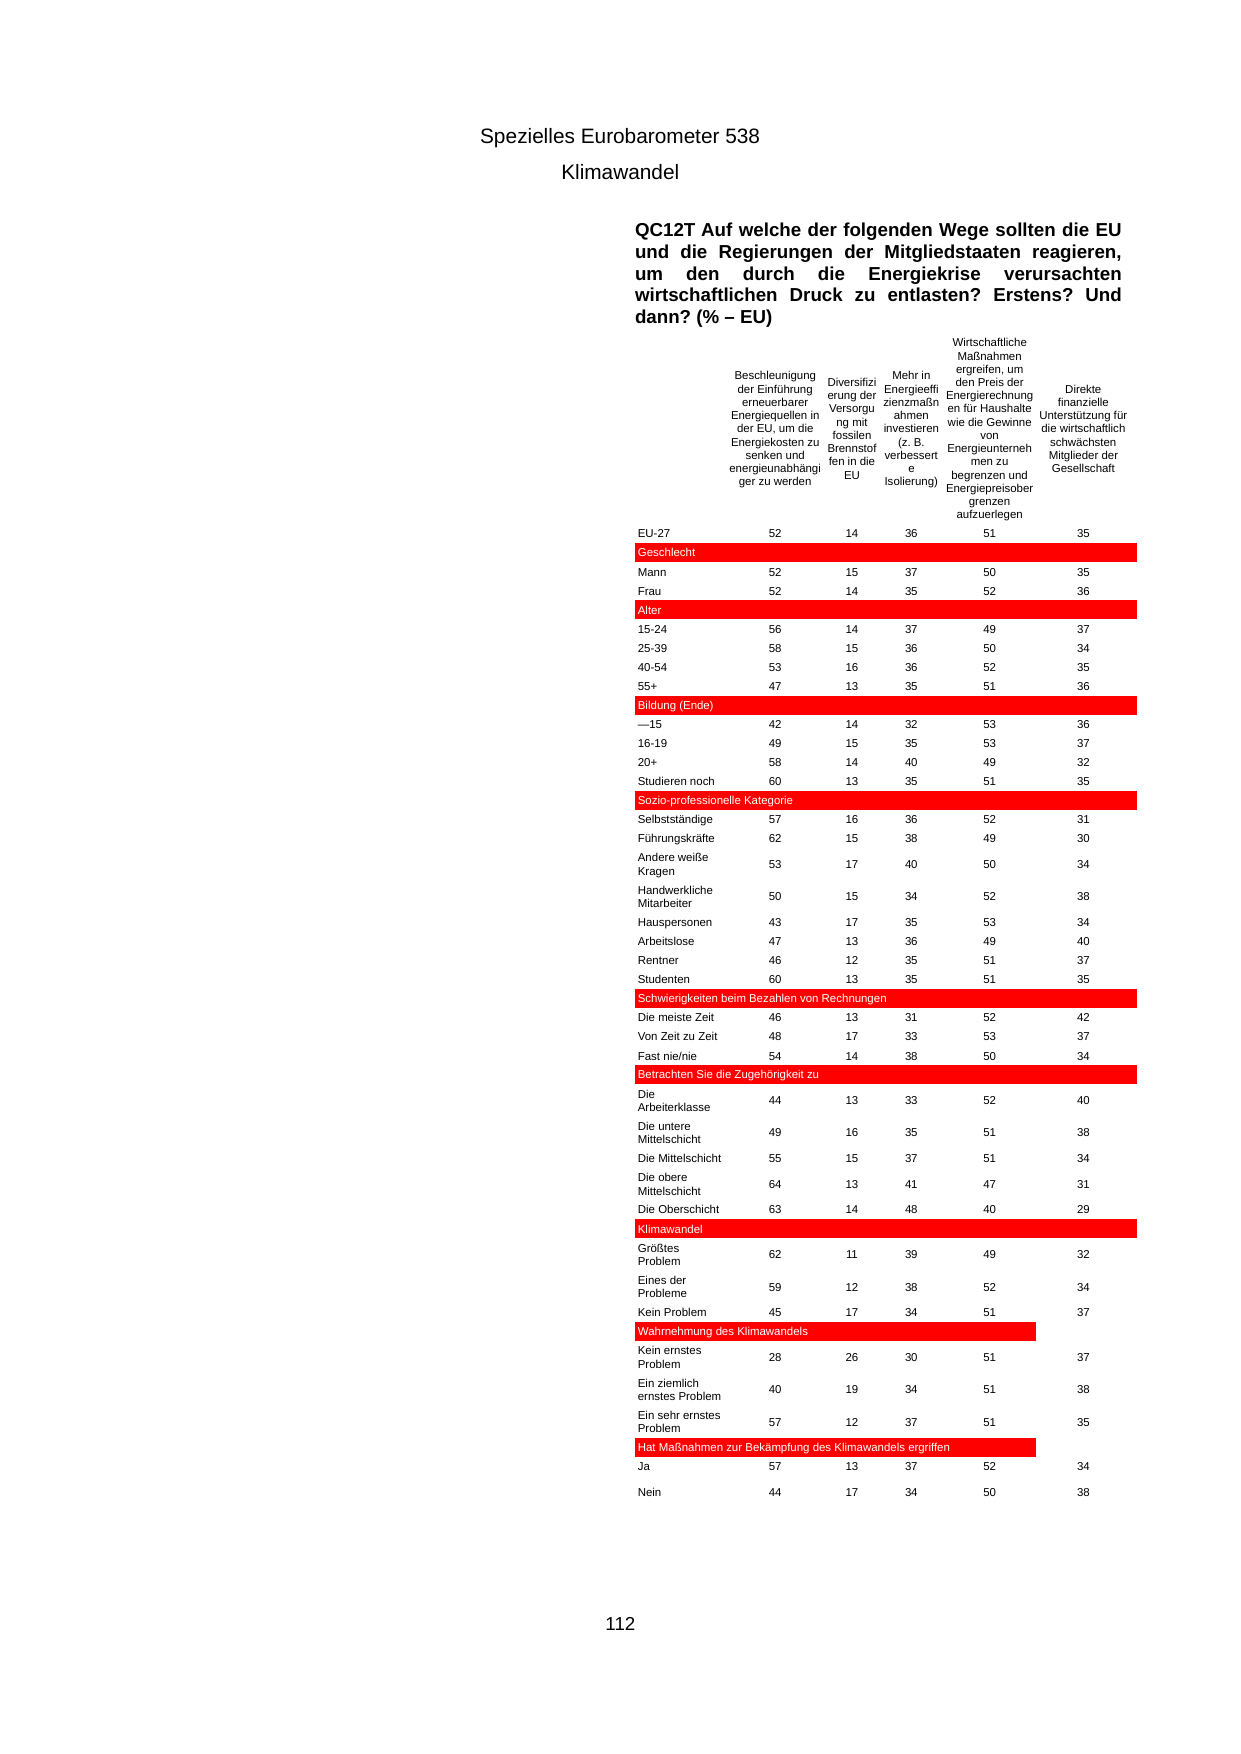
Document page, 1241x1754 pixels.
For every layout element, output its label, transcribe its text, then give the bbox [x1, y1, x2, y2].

table_cell [1130, 1027, 1137, 1046]
table_cell —15 [635, 715, 726, 734]
table_cell [1130, 658, 1137, 677]
table_cell 38 [880, 1271, 943, 1303]
table_cell [1130, 880, 1137, 913]
table_cell Fast nie/nie [635, 1046, 726, 1065]
table_cell 35 [880, 734, 943, 753]
table_cell Frau [635, 581, 726, 600]
table_cell 59 [726, 1271, 824, 1303]
table_cell Führungskräfte [635, 829, 726, 848]
table_cell 37 [880, 1457, 943, 1476]
table_cell 46 [726, 1008, 824, 1027]
table_cell 50 [943, 1046, 1036, 1065]
table_cell 36 [880, 639, 943, 657]
text QC12T Auf welche der folgenden Wege sollten die EU und die Regierungen der Mitgliedstaaten reagieren, um den durch die Energiekrise verursachten wirtschaftlichen Druck zu entlasten? Erstens? Und dann? (% – EU) [635, 219, 1122, 327]
table_cell 35 [880, 581, 943, 600]
table_cell 53 [943, 913, 1036, 932]
table_cell Hat Maßnahmen zur Bekämpfung des Klimawandels ergriffen [635, 1438, 1036, 1457]
table_cell [1130, 1438, 1137, 1457]
table_cell [1130, 1476, 1137, 1508]
table_cell 35 [1036, 1406, 1130, 1438]
table_cell Studieren noch [635, 772, 726, 791]
table_cell [1130, 1046, 1137, 1065]
table_cell 14 [824, 1200, 880, 1219]
table_cell 37 [1036, 1027, 1130, 1046]
table_cell [1130, 1168, 1137, 1200]
table_cell 53 [943, 1027, 1036, 1046]
table_cell 53 [726, 848, 824, 880]
table_cell [1130, 1457, 1137, 1476]
table_cell 40 [880, 753, 943, 772]
table_cell 57 [726, 1457, 824, 1476]
table_cell 30 [1036, 829, 1130, 848]
table_cell 64 [726, 1168, 824, 1200]
table_cell 51 [943, 1341, 1036, 1373]
table_cell Nein [635, 1476, 726, 1508]
table_cell 25-39 [635, 639, 726, 657]
table_cell [1130, 848, 1137, 880]
table_cell [1130, 1373, 1137, 1406]
table_cell 35 [880, 1117, 943, 1149]
table_cell 16-19 [635, 734, 726, 753]
table_cell 17 [824, 1476, 880, 1508]
table_cell 51 [943, 1406, 1036, 1438]
table_cell [1130, 1322, 1137, 1341]
table_cell 36 [880, 524, 943, 543]
table_cell 35 [880, 951, 943, 970]
table_cell 49 [943, 829, 1036, 848]
table_cell 15 [824, 829, 880, 848]
table_cell 42 [1036, 1008, 1130, 1027]
table_cell 11 [824, 1238, 880, 1271]
table_cell 13 [824, 1168, 880, 1200]
table_cell 48 [726, 1027, 824, 1046]
table_cell 51 [943, 1117, 1036, 1149]
table_cell Andere weiße Kragen [635, 848, 726, 880]
table_cell 32 [1036, 753, 1130, 772]
table_cell Die meiste Zeit [635, 1008, 726, 1027]
table_cell 54 [726, 1046, 824, 1065]
table_cell 19 [824, 1373, 880, 1406]
table_cell Von Zeit zu Zeit [635, 1027, 726, 1046]
table_cell Kein ernstes Problem [635, 1341, 726, 1373]
table_cell 37 [1036, 734, 1130, 753]
table_cell 37 [1036, 619, 1130, 638]
table_cell 31 [1036, 1168, 1130, 1200]
table_cell 36 [1036, 581, 1130, 600]
table_cell 13 [824, 772, 880, 791]
table_cell [1130, 1303, 1137, 1322]
table_cell 34 [880, 1303, 943, 1322]
table_cell 34 [880, 1476, 943, 1508]
table_cell 37 [880, 1406, 943, 1438]
table_cell 63 [726, 1200, 824, 1219]
table_cell 13 [824, 970, 880, 989]
table_cell 37 [880, 1149, 943, 1168]
table_cell 14 [824, 715, 880, 734]
table_cell 38 [1036, 1117, 1130, 1149]
table_cell 62 [726, 1238, 824, 1271]
table_cell [1130, 562, 1137, 581]
table_cell 35 [1036, 524, 1130, 543]
table_cell 53 [943, 734, 1036, 753]
table_cell 28 [726, 1341, 824, 1373]
table_cell 13 [824, 1084, 880, 1117]
table_cell 16 [824, 658, 880, 677]
table_cell Betrachten Sie die Zugehörigkeit zu [635, 1065, 1137, 1084]
table_cell 58 [726, 753, 824, 772]
table_cell 35 [880, 772, 943, 791]
table_cell Eines der Probleme [635, 1271, 726, 1303]
table_cell Rentner [635, 951, 726, 970]
table_cell [1036, 1438, 1130, 1457]
table_cell 52 [943, 880, 1036, 913]
table_cell [1130, 772, 1137, 791]
table_cell 34 [1036, 1457, 1130, 1476]
table_cell Schwierigkeiten beim Bezahlen von Rechnungen [635, 989, 1137, 1008]
table_cell Hauspersonen [635, 913, 726, 932]
table_header Beschleunigung der Einführung erneuerbarer Energiequellen in der EU, um die Energiekosten zu senken und energieunabhängiger zu werden [726, 333, 824, 524]
table_cell 31 [880, 1008, 943, 1027]
table_cell 49 [726, 734, 824, 753]
table_cell 35 [880, 677, 943, 696]
table_cell 38 [1036, 1373, 1130, 1406]
table_cell 33 [880, 1027, 943, 1046]
table_cell 49 [943, 932, 1036, 951]
table_header [635, 333, 726, 524]
table_cell 53 [726, 658, 824, 677]
table_cell 40 [880, 848, 943, 880]
table_cell 42 [726, 715, 824, 734]
table_cell 53 [943, 715, 1036, 734]
table_cell 52 [943, 581, 1036, 600]
table_cell 51 [943, 1149, 1036, 1168]
table_cell Alter [635, 600, 1137, 619]
table_cell 38 [1036, 1476, 1130, 1508]
table_cell Die Mittelschicht [635, 1149, 726, 1168]
table_cell Mann [635, 562, 726, 581]
table_cell Ein sehr ernstes Problem [635, 1406, 726, 1438]
table_cell [1130, 1341, 1137, 1373]
table_cell 36 [1036, 715, 1130, 734]
table_cell 35 [880, 970, 943, 989]
table_cell 48 [880, 1200, 943, 1219]
table_cell [1130, 753, 1137, 772]
table_cell 12 [824, 1271, 880, 1303]
table_header [1130, 333, 1137, 524]
table_cell [1130, 581, 1137, 600]
table_cell 49 [726, 1117, 824, 1149]
table_cell [1130, 913, 1137, 932]
table_cell Die untere Mittelschicht [635, 1117, 726, 1149]
table_cell Kein Problem [635, 1303, 726, 1322]
table_cell 34 [1036, 639, 1130, 657]
table_cell 31 [1036, 810, 1130, 829]
table_cell 44 [726, 1476, 824, 1508]
table_cell 49 [943, 619, 1036, 638]
table_cell 15 [824, 880, 880, 913]
table_cell [1130, 1406, 1137, 1438]
table_cell [1130, 619, 1137, 638]
table_cell [1130, 829, 1137, 848]
table_cell 37 [1036, 951, 1130, 970]
table_cell 58 [726, 639, 824, 657]
table_header Wirtschaftliche Maßnahmen ergreifen, um den Preis der Energierechnungen für Haushalte wie die Gewinne von Energieunternehmen zu begrenzen und Energiepreisobergrenzen aufzuerlegen [943, 333, 1036, 524]
table_cell 35 [1036, 970, 1130, 989]
table_cell 43 [726, 913, 824, 932]
table_cell 52 [943, 1271, 1036, 1303]
table_cell 33 [880, 1084, 943, 1117]
table_cell 50 [943, 562, 1036, 581]
table_cell 52 [726, 524, 824, 543]
table_cell Studenten [635, 970, 726, 989]
table_cell 15 [824, 1149, 880, 1168]
table_cell Größtes Problem [635, 1238, 726, 1271]
table_cell 51 [943, 951, 1036, 970]
table_cell 39 [880, 1238, 943, 1271]
table_cell 45 [726, 1303, 824, 1322]
table_cell 29 [1036, 1200, 1130, 1219]
table_cell 17 [824, 1303, 880, 1322]
table_cell 40 [1036, 1084, 1130, 1117]
table_cell 30 [880, 1341, 943, 1373]
table_cell 51 [943, 677, 1036, 696]
table_cell 40 [1036, 932, 1130, 951]
table_cell 35 [1036, 772, 1130, 791]
table_cell 40-54 [635, 658, 726, 677]
table_cell 50 [726, 880, 824, 913]
table_cell 37 [880, 619, 943, 638]
table_header Direkte finanzielle Unterstützung für die wirtschaftlich schwächsten Mitglieder der Gesellschaft [1036, 333, 1130, 524]
table_cell 52 [726, 562, 824, 581]
table_cell 13 [824, 932, 880, 951]
table_cell Sozio-professionelle Kategorie [635, 791, 1137, 810]
table_cell 26 [824, 1341, 880, 1373]
table_cell [1130, 1008, 1137, 1027]
table_cell 52 [943, 1084, 1036, 1117]
table_cell 12 [824, 951, 880, 970]
table_cell 60 [726, 970, 824, 989]
table_cell 36 [880, 932, 943, 951]
table_cell Ein ziemlich ernstes Problem [635, 1373, 726, 1406]
table_cell Ja [635, 1457, 726, 1476]
table_cell 37 [1036, 1341, 1130, 1373]
table_cell 51 [943, 772, 1036, 791]
table_cell 52 [943, 810, 1036, 829]
table_cell 16 [824, 1117, 880, 1149]
table_cell 34 [1036, 1149, 1130, 1168]
table_cell Klimawandel [635, 1219, 1137, 1238]
table_header Diversifizierung der Versorgung mit fossilen Brennstoffen in die EU [824, 333, 880, 524]
table_cell 50 [943, 639, 1036, 657]
table_cell 55 [726, 1149, 824, 1168]
table_cell 37 [880, 562, 943, 581]
table_cell 50 [943, 1476, 1036, 1508]
table_cell [1130, 970, 1137, 989]
table_cell 14 [824, 524, 880, 543]
table_cell 14 [824, 753, 880, 772]
table_cell 49 [943, 1238, 1036, 1271]
table_cell 35 [1036, 658, 1130, 677]
table_cell 52 [943, 658, 1036, 677]
table_cell 32 [880, 715, 943, 734]
table_cell 34 [880, 1373, 943, 1406]
table_cell 15-24 [635, 619, 726, 638]
table_cell 12 [824, 1406, 880, 1438]
table_cell 13 [824, 1008, 880, 1027]
table_cell 34 [1036, 848, 1130, 880]
table_cell [1130, 524, 1137, 543]
table_cell 35 [880, 913, 943, 932]
table_cell 13 [824, 1457, 880, 1476]
table_cell [1130, 1238, 1137, 1271]
table_cell [1130, 715, 1137, 734]
table_cell 49 [943, 753, 1036, 772]
table_cell 32 [1036, 1238, 1130, 1271]
table_cell [1130, 1084, 1137, 1117]
table_cell 14 [824, 1046, 880, 1065]
table_cell 51 [943, 524, 1036, 543]
table_cell 36 [880, 810, 943, 829]
table_cell 52 [726, 581, 824, 600]
table_header Mehr in Energieeffizienzmaßnahmen investieren (z. B. verbesserte Isolierung) [880, 333, 943, 524]
table_cell 57 [726, 810, 824, 829]
table_cell [1130, 1200, 1137, 1219]
table_cell 56 [726, 619, 824, 638]
table_cell 34 [1036, 1271, 1130, 1303]
table_cell 20+ [635, 753, 726, 772]
table_cell [1036, 1322, 1130, 1341]
table_cell 17 [824, 1027, 880, 1046]
table_cell 13 [824, 677, 880, 696]
table_cell [1130, 810, 1137, 829]
table_cell [1130, 1271, 1137, 1303]
table_cell Handwerkliche Mitarbeiter [635, 880, 726, 913]
table_cell 62 [726, 829, 824, 848]
table_cell 38 [1036, 880, 1130, 913]
table_cell 46 [726, 951, 824, 970]
table_cell [1130, 1149, 1137, 1168]
table_cell [1130, 677, 1137, 696]
table_cell 14 [824, 619, 880, 638]
table_cell 55+ [635, 677, 726, 696]
table_cell 52 [943, 1008, 1036, 1027]
table_cell Geschlecht [635, 543, 1137, 562]
table_cell 15 [824, 734, 880, 753]
table_cell 14 [824, 581, 880, 600]
table_cell [1130, 951, 1137, 970]
table_cell 47 [726, 677, 824, 696]
table_cell 36 [880, 658, 943, 677]
table_cell Selbstständige [635, 810, 726, 829]
table_cell 51 [943, 1373, 1036, 1406]
table_cell 37 [1036, 1303, 1130, 1322]
table_cell Arbeitslose [635, 932, 726, 951]
table_cell 38 [880, 1046, 943, 1065]
table_cell 17 [824, 848, 880, 880]
table_cell 17 [824, 913, 880, 932]
table_cell Wahrnehmung des Klimawandels [635, 1322, 1036, 1341]
table_cell 52 [943, 1457, 1036, 1476]
table_cell 47 [943, 1168, 1036, 1200]
table_cell 60 [726, 772, 824, 791]
table_cell 16 [824, 810, 880, 829]
table_cell 34 [1036, 913, 1130, 932]
table_cell 15 [824, 562, 880, 581]
table_cell 51 [943, 970, 1036, 989]
table_cell [1130, 932, 1137, 951]
table_cell 51 [943, 1303, 1036, 1322]
table_cell Die obere Mittelschicht [635, 1168, 726, 1200]
table_cell Die Oberschicht [635, 1200, 726, 1219]
table_cell [1130, 734, 1137, 753]
table_cell Bildung (Ende) [635, 696, 1137, 715]
table_cell 40 [726, 1373, 824, 1406]
table_cell [1130, 639, 1137, 657]
table_cell 57 [726, 1406, 824, 1438]
table_cell EU-27 [635, 524, 726, 543]
table_cell [1130, 1117, 1137, 1149]
table_cell 38 [880, 829, 943, 848]
table_cell 44 [726, 1084, 824, 1117]
table_cell 15 [824, 639, 880, 657]
table_cell 40 [943, 1200, 1036, 1219]
table_cell 34 [1036, 1046, 1130, 1065]
table_cell 35 [1036, 562, 1130, 581]
table_cell 50 [943, 848, 1036, 880]
table_cell 41 [880, 1168, 943, 1200]
table_cell 36 [1036, 677, 1130, 696]
table_cell Die Arbeiterklasse [635, 1084, 726, 1117]
table_cell 34 [880, 880, 943, 913]
table_cell 47 [726, 932, 824, 951]
